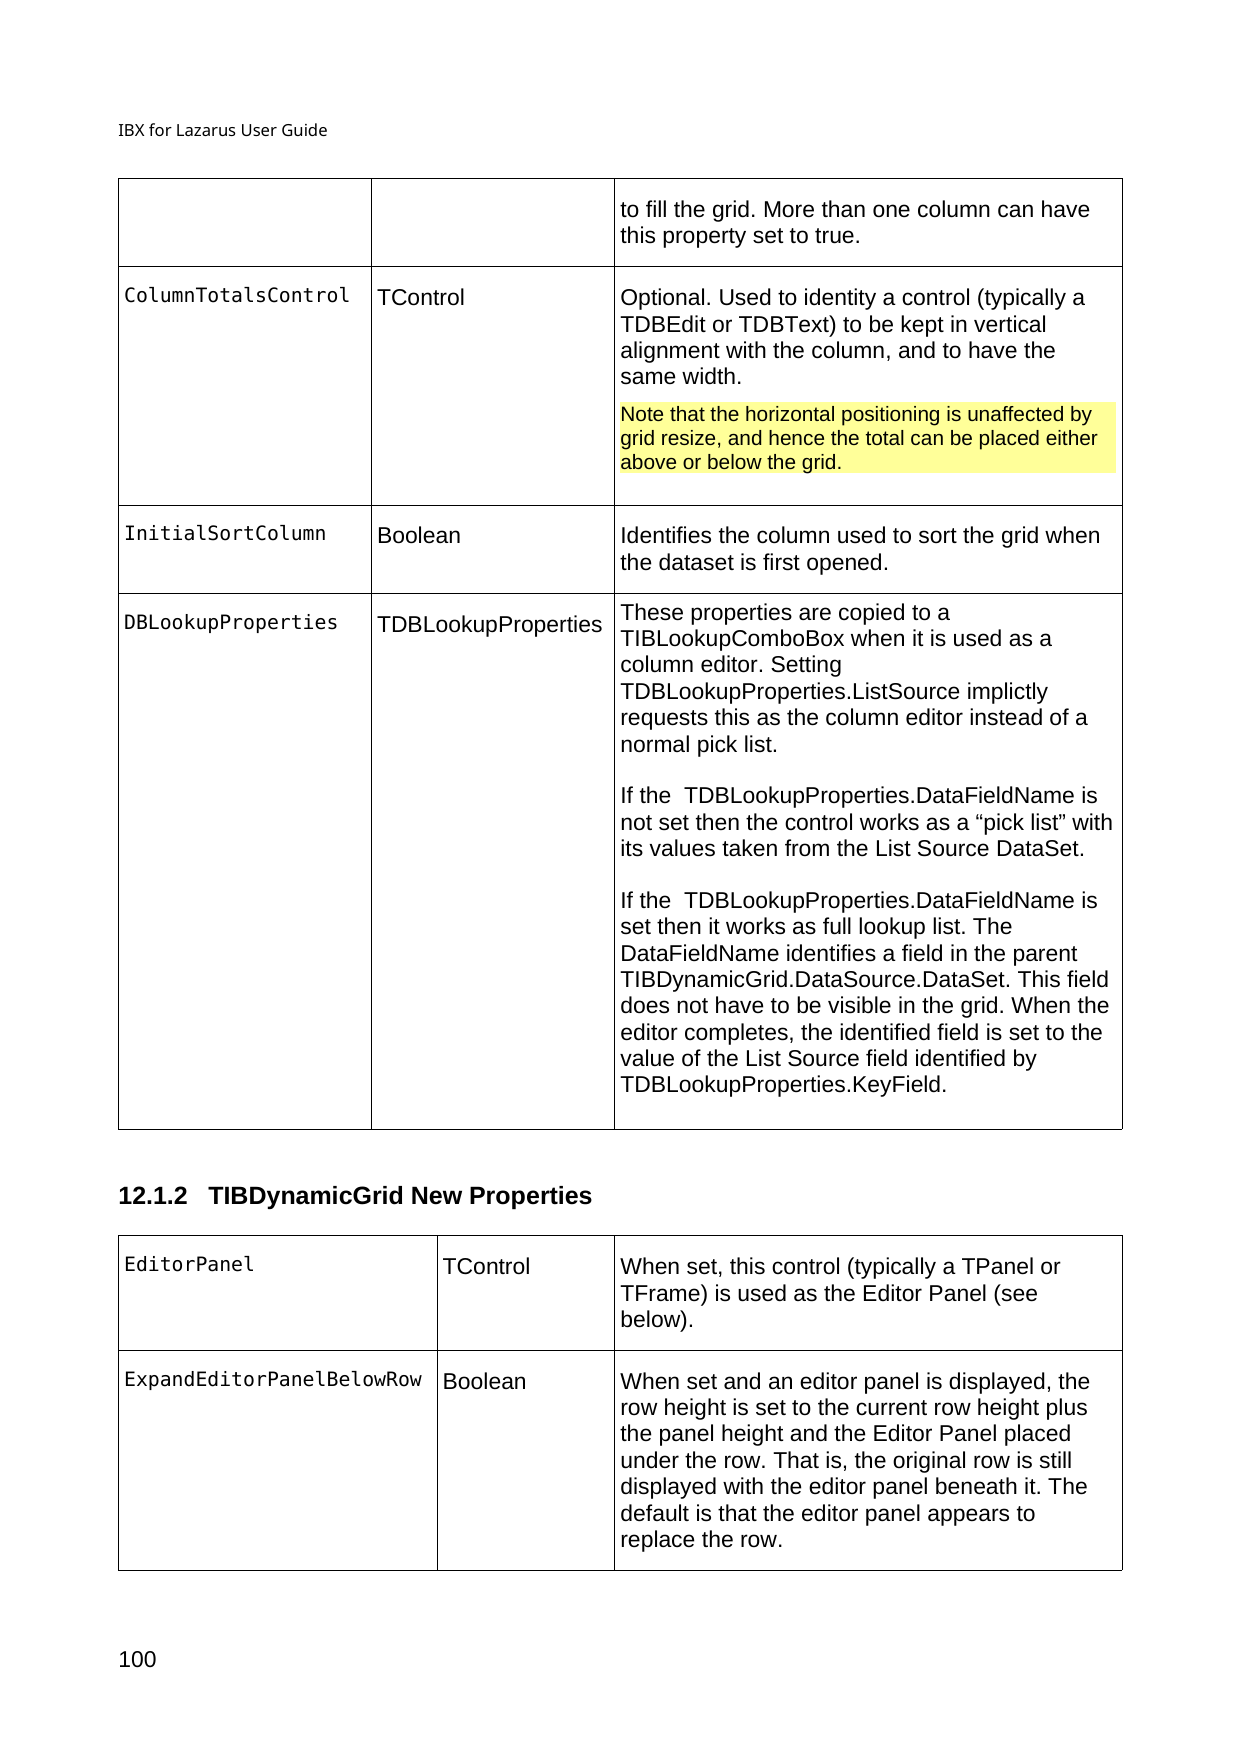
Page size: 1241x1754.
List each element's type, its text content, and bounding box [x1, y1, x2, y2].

table_cell Boolean [438, 1351, 614, 1570]
table_cell TControl [372, 267, 614, 505]
table_cell Boolean [372, 506, 614, 593]
table_header When set, this control (typically a TPanel or TFrame) is used as the Editor Panel (see below). [615, 1236, 1122, 1350]
table_cell These properties are copied to a TIBLookupComboBox when it is used as a column editor. Setting TDBLookupProperties.ListSource implictly requests this as the column editor instead of a normal pick list. If the TDBLookupProperties.DataFieldName is not set then the control works as a “pick list” with its values taken from the List Source DataSet. If the TDBLookupProperties.DataFieldName is set then it works as full lookup list. The DataFieldName identifies a field in the parent TIBDynamicGrid.DataSource.DataSet. This field does not have to be visible in the grid. When the editor completes, the identified field is set to the value of the List Source field identified by TDBLookupProperties.KeyField. [615, 594, 1122, 1129]
table_header [119, 179, 371, 266]
table_cell Identifies the column used to sort the grid when the dataset is first opened. [615, 506, 1122, 593]
table_header TControl [438, 1236, 614, 1350]
table_header [372, 179, 614, 266]
table_cell ColumnTotalsControl [119, 267, 371, 505]
table_header to fill the grid. More than one column can have this property set to true. [615, 179, 1122, 266]
subtitle TIBDynamicGrid New Properties [118, 1181, 1122, 1210]
table_cell InitialSortColumn [119, 506, 371, 593]
table_header EditorPanel [119, 1236, 437, 1350]
table_cell TDBLookupProperties [372, 594, 614, 1129]
table_cell ExpandEditorPanelBelowRow [119, 1351, 437, 1570]
table_cell When set and an editor panel is displayed, the row height is set to the current row height plus the panel height and the Editor Panel placed under the row. That is, the original row is still displayed with the editor panel beneath it. The default is that the editor panel appears to replace the row. [615, 1351, 1122, 1570]
table_cell Optional. Used to identity a control (typically a TDBEdit or TDBText) to be kept in vertical alignment with the column, and to have the same width. Note that the horizontal positioning is unaffected by grid resize, and hence the total can be placed either above or below the grid. [615, 267, 1122, 505]
table_cell DBLookupProperties [119, 594, 371, 1129]
